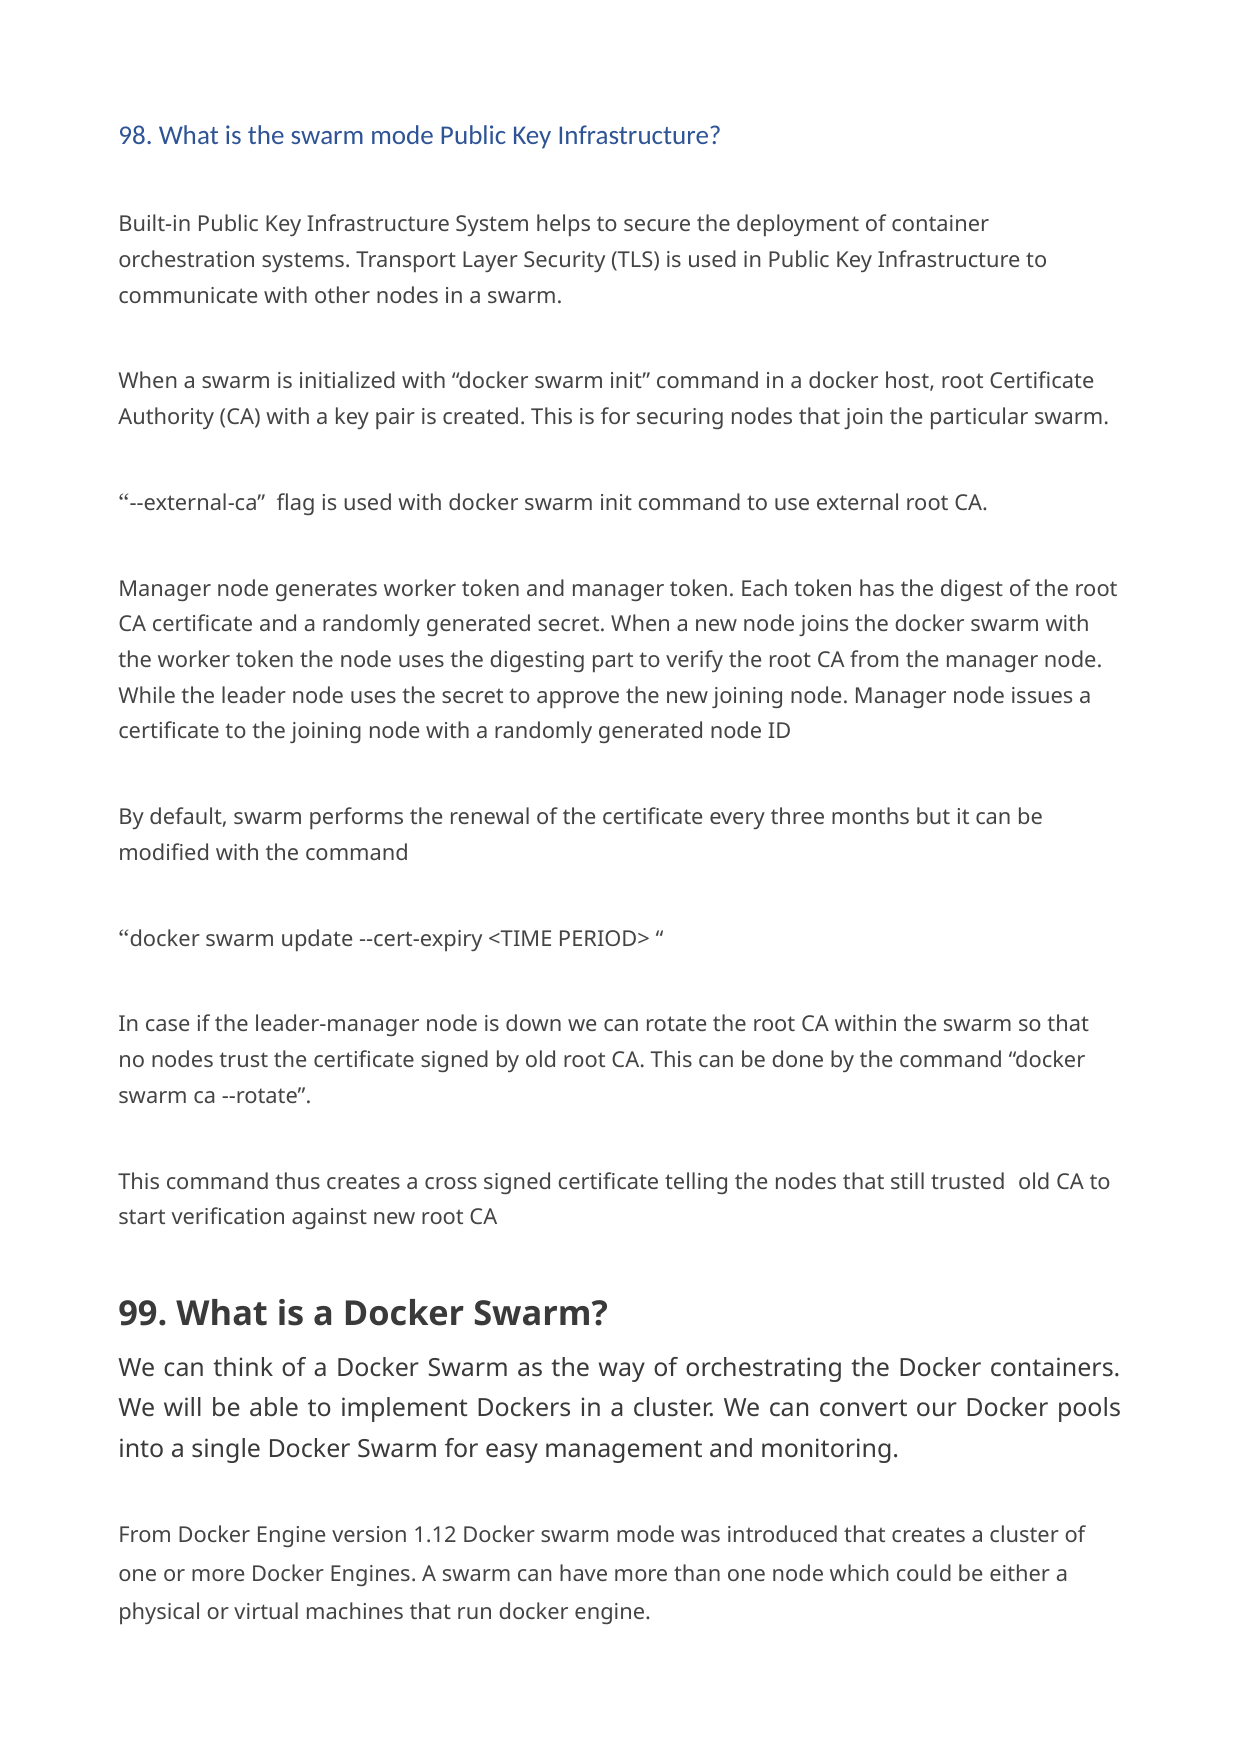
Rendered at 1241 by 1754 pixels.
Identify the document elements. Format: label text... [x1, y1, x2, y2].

subtitle 99. What is a Docker Swarm? [118, 1289, 1122, 1336]
text By default, swarm performs the renewal of the certificate every three months but it can be modified with the command [118, 801, 1122, 867]
text Manager node generates worker token and manager token. Each token has the digest of the root CA certificate and a randomly generated secret. When a new node joins the docker swarm with the worker token the node uses the digesting part to verify the root CA from the manager node. While the leader node uses the secret to approve the new joining node. Manager node issues a certificate to the joining node with a randomly generated node ID [118, 573, 1122, 745]
text We can think of a Docker Swarm as the way of orchestrating the Docker containers. We will be able to implement Dockers in a cluster. We can convert our Docker pools into a single Docker Swarm for easy management and monitoring. [118, 1349, 1122, 1465]
text This command thus creates a cross signed certificate telling the nodes that still trusted old CA to start verification against new root CA [118, 1166, 1122, 1231]
subtitle 98. What is the swarm mode Public Key Infrastructure? [118, 118, 1122, 151]
text In case if the leader-manager node is down we can rotate the root CA within the swarm so that no nodes trust the certificate signed by old root CA. This can be done by the command “docker swarm ca --rotate”. [118, 1008, 1122, 1110]
text When a swarm is initialized with “docker swarm init” command in a docker host, root Certificate Authority (CA) with a key pair is created. This is for securing nodes that join the particular swarm. [118, 365, 1122, 431]
text “docker swarm update --cert-expiry <TIME PERIOD> “ [118, 923, 1122, 952]
text “--external-ca” flag is used with docker swarm init command to use external root CA. [118, 487, 1122, 517]
text From Docker Engine version 1.12 Docker swarm mode was introduced that creates a cluster of one or more Docker Engines. A swarm can have more than one node which could be either a physical or virtual machines that run docker engine. [118, 1519, 1122, 1626]
text Built-in Public Key Infrastructure System helps to secure the deployment of container orchestration systems. Transport Layer Security (TLS) is used in Public Key Infrastructure to communicate with other nodes in a swarm. [118, 208, 1122, 309]
